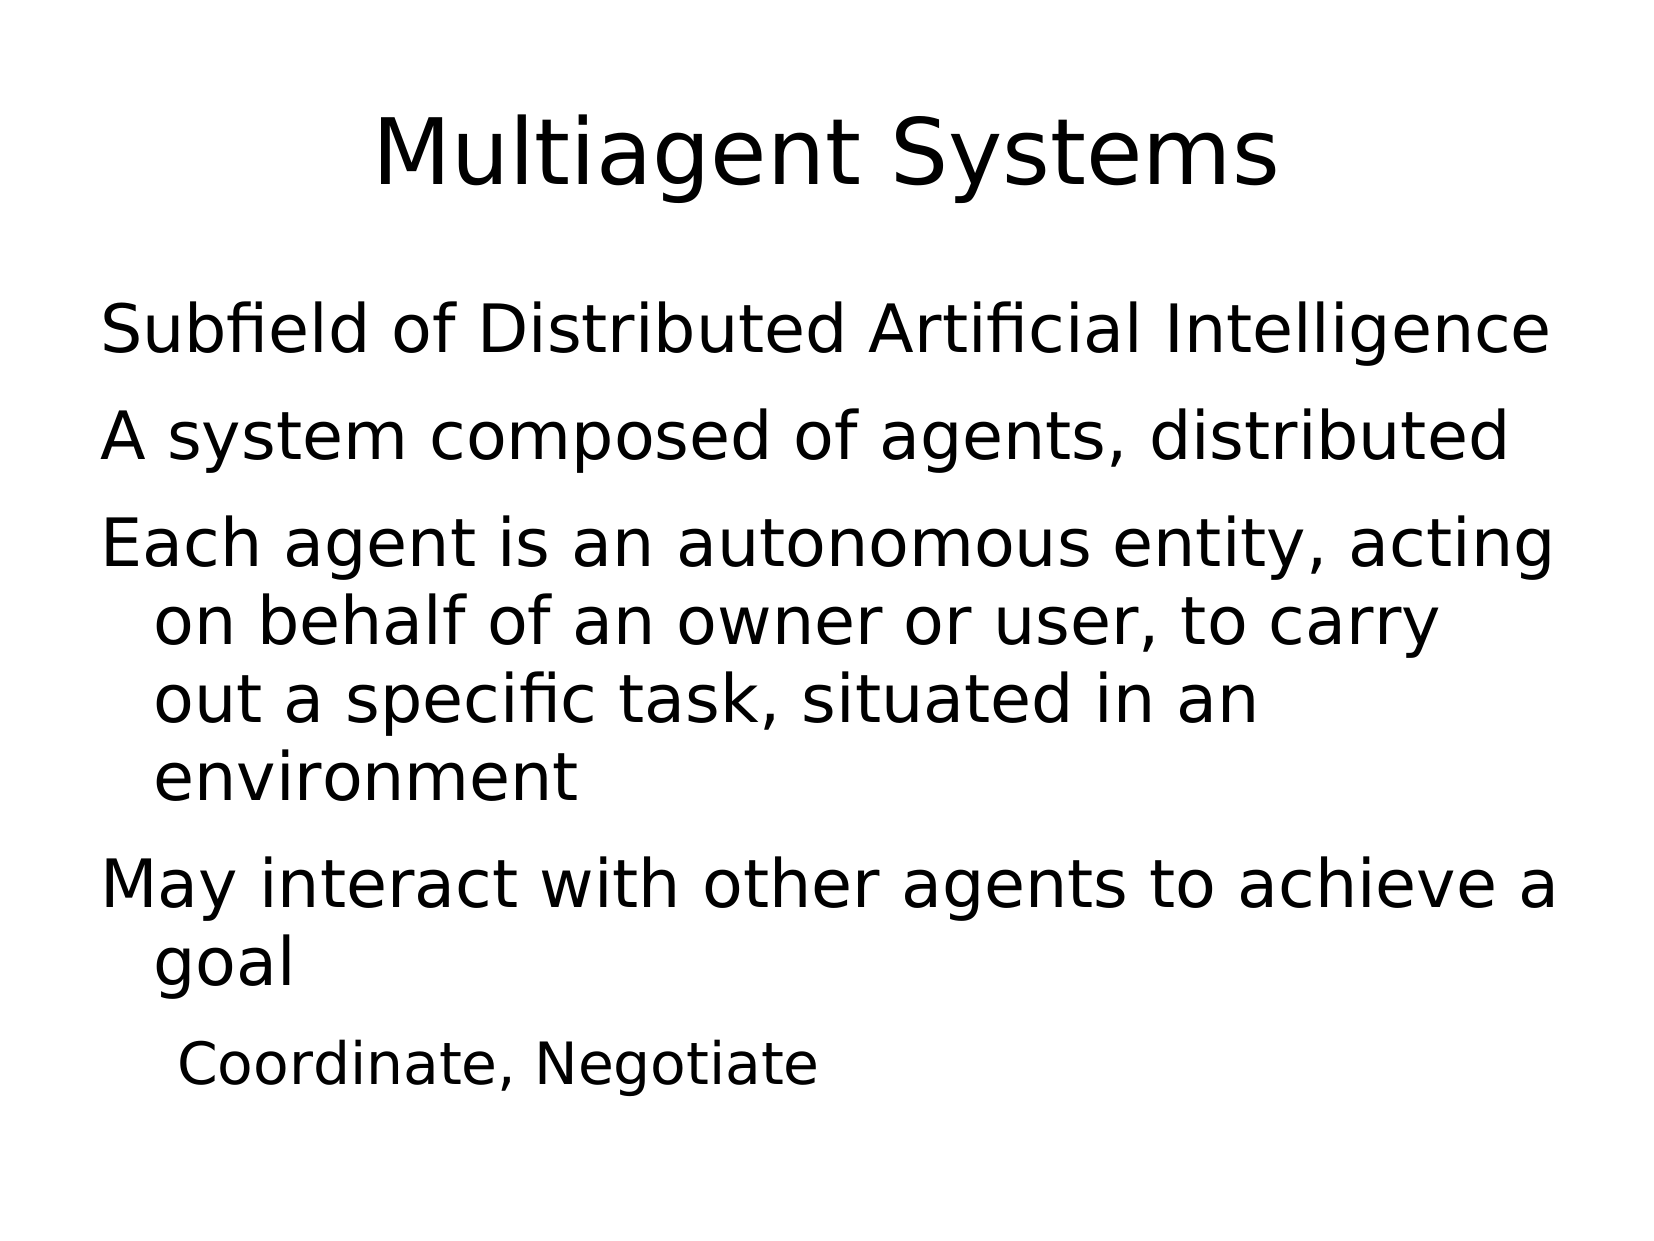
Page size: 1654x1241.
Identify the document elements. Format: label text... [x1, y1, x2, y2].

list Subfield of Distributed Artificial Intelligence A system composed of agents, distributed Each agent is an autonomous entity, acting on behalf of an owner or user, to carry out a specific task, situated in an environment May interact with other agents to achieve a goal Coordinate, Negotiate [82, 290, 1571, 1177]
title Multiagent Systems [82, 49, 1571, 257]
